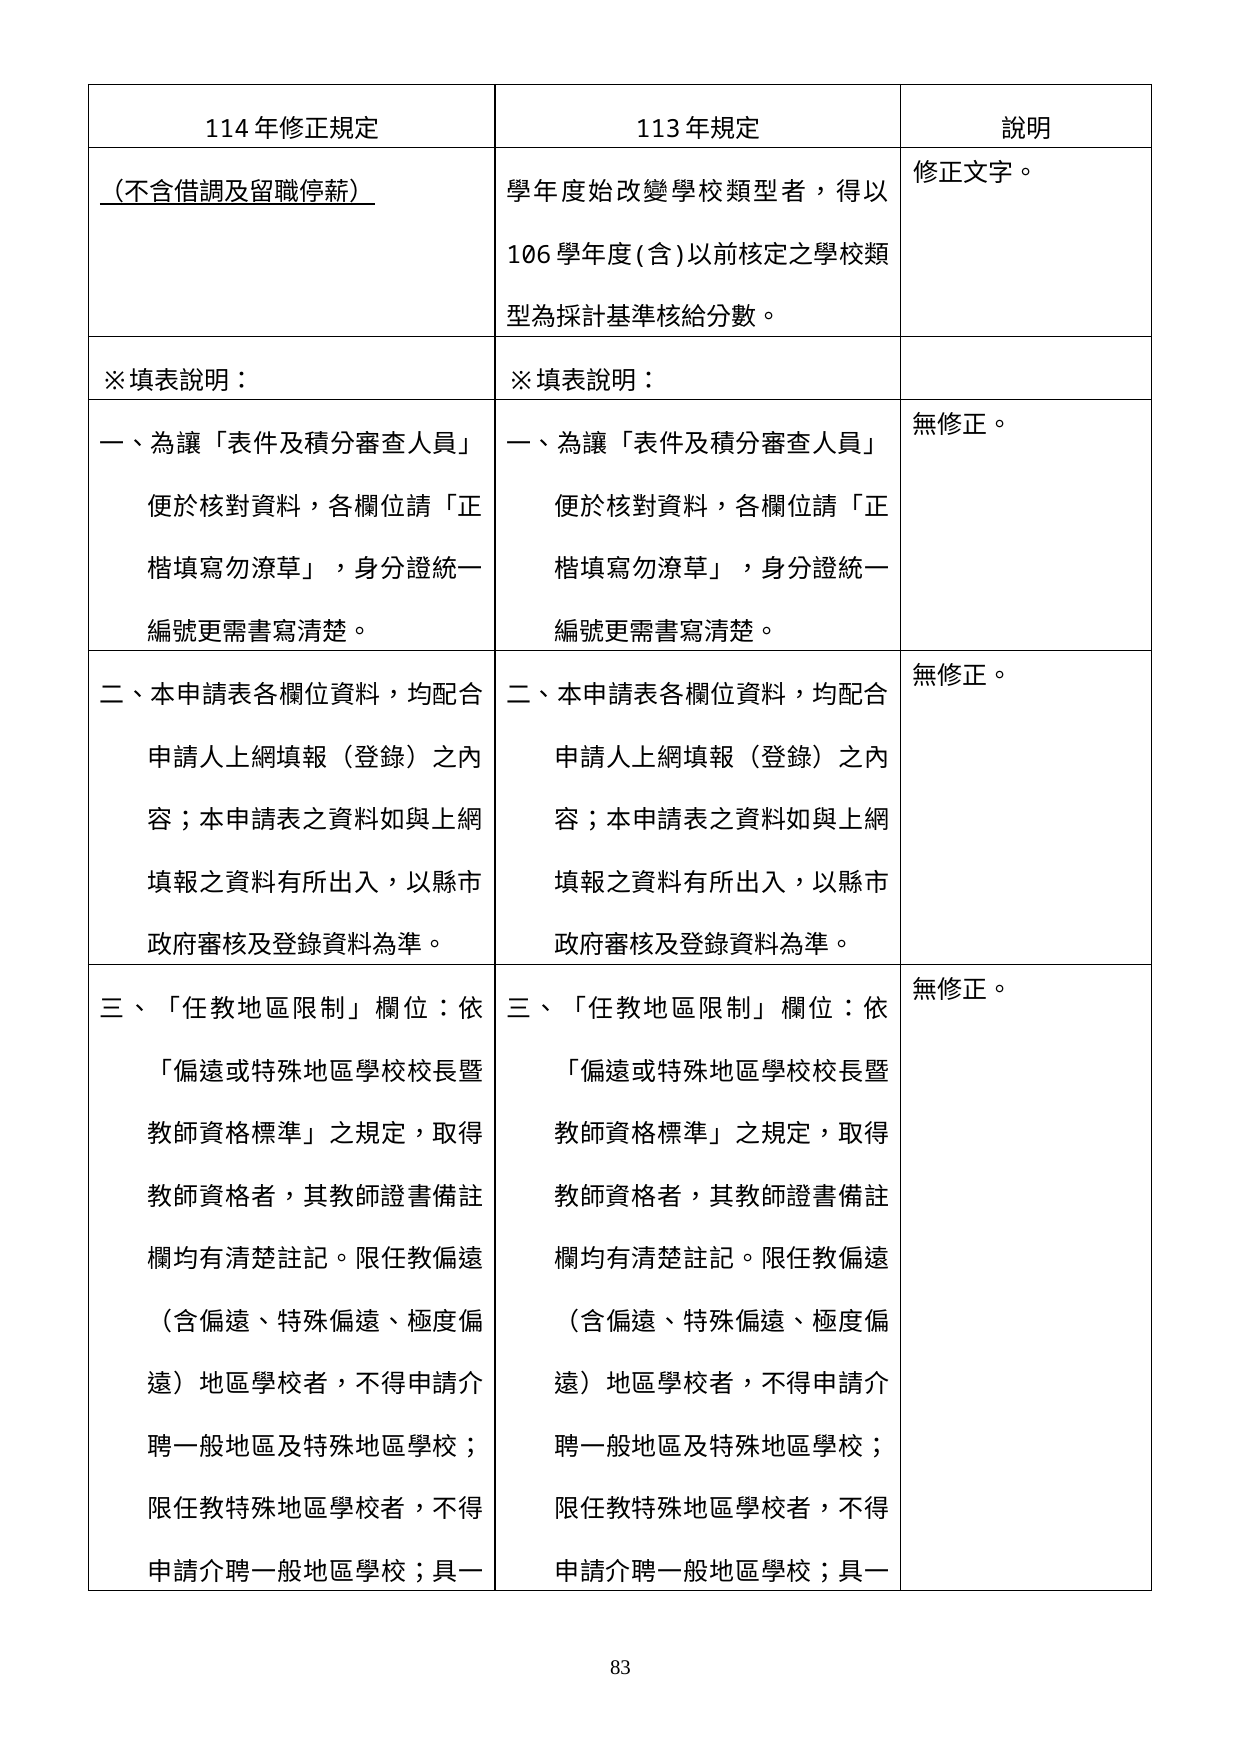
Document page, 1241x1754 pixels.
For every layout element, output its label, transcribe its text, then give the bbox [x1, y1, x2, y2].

table_header 114年修正規定 [89, 85, 494, 147]
table_cell ※填表說明： [496, 337, 900, 399]
table_cell 一、為讓「表件及積分審查人員」便於核對資料，各欄位請「正楷填寫勿潦草」，身分證統一編號更需書寫清楚。 [89, 400, 494, 650]
table_cell 二、本申請表各欄位資料，均配合申請人上網填報（登錄）之內容；本申請表之資料如與上網填報之資料有所出入，以縣市政府審核及登錄資料為準。 [496, 651, 900, 964]
table_cell 學年度始改變學校類型者，得以106學年度(含)以前核定之學校類型為採計基準核給分數。 [496, 148, 900, 336]
table_cell 一、為讓「表件及積分審查人員」便於核對資料，各欄位請「正楷填寫勿潦草」，身分證統一編號更需書寫清楚。 [496, 400, 900, 650]
table_header 說明 [901, 85, 1151, 147]
table_cell 三、「任教地區限制」欄位：依「偏遠或特殊地區學校校長暨教師資格標準」之規定，取得教師資格者，其教師證書備註欄均有清楚註記。限任教偏遠（含偏遠、特殊偏遠、極度偏遠）地區學校者，不得申請介聘一般地區及特殊地區學校；限任教特殊地區學校者，不得申請介聘一般地區學校；具一 [496, 965, 900, 1590]
table_cell （不含借調及留職停薪） [89, 148, 494, 336]
table_cell 二、本申請表各欄位資料，均配合申請人上網填報（登錄）之內容；本申請表之資料如與上網填報之資料有所出入，以縣市政府審核及登錄資料為準。 [89, 651, 494, 964]
table_cell ※填表說明： [89, 337, 494, 399]
table_cell 無修正。 [901, 965, 1151, 1590]
table_header 113年規定 [496, 85, 900, 147]
table_cell 三、「任教地區限制」欄位：依「偏遠或特殊地區學校校長暨教師資格標準」之規定，取得教師資格者，其教師證書備註欄均有清楚註記。限任教偏遠（含偏遠、特殊偏遠、極度偏遠）地區學校者，不得申請介聘一般地區及特殊地區學校；限任教特殊地區學校者，不得申請介聘一般地區學校；具一 [89, 965, 494, 1590]
table_cell 無修正。 [901, 400, 1151, 650]
table_cell 修正文字。 [901, 148, 1151, 336]
table_cell 無修正。 [901, 651, 1151, 964]
table_cell [901, 337, 1151, 399]
